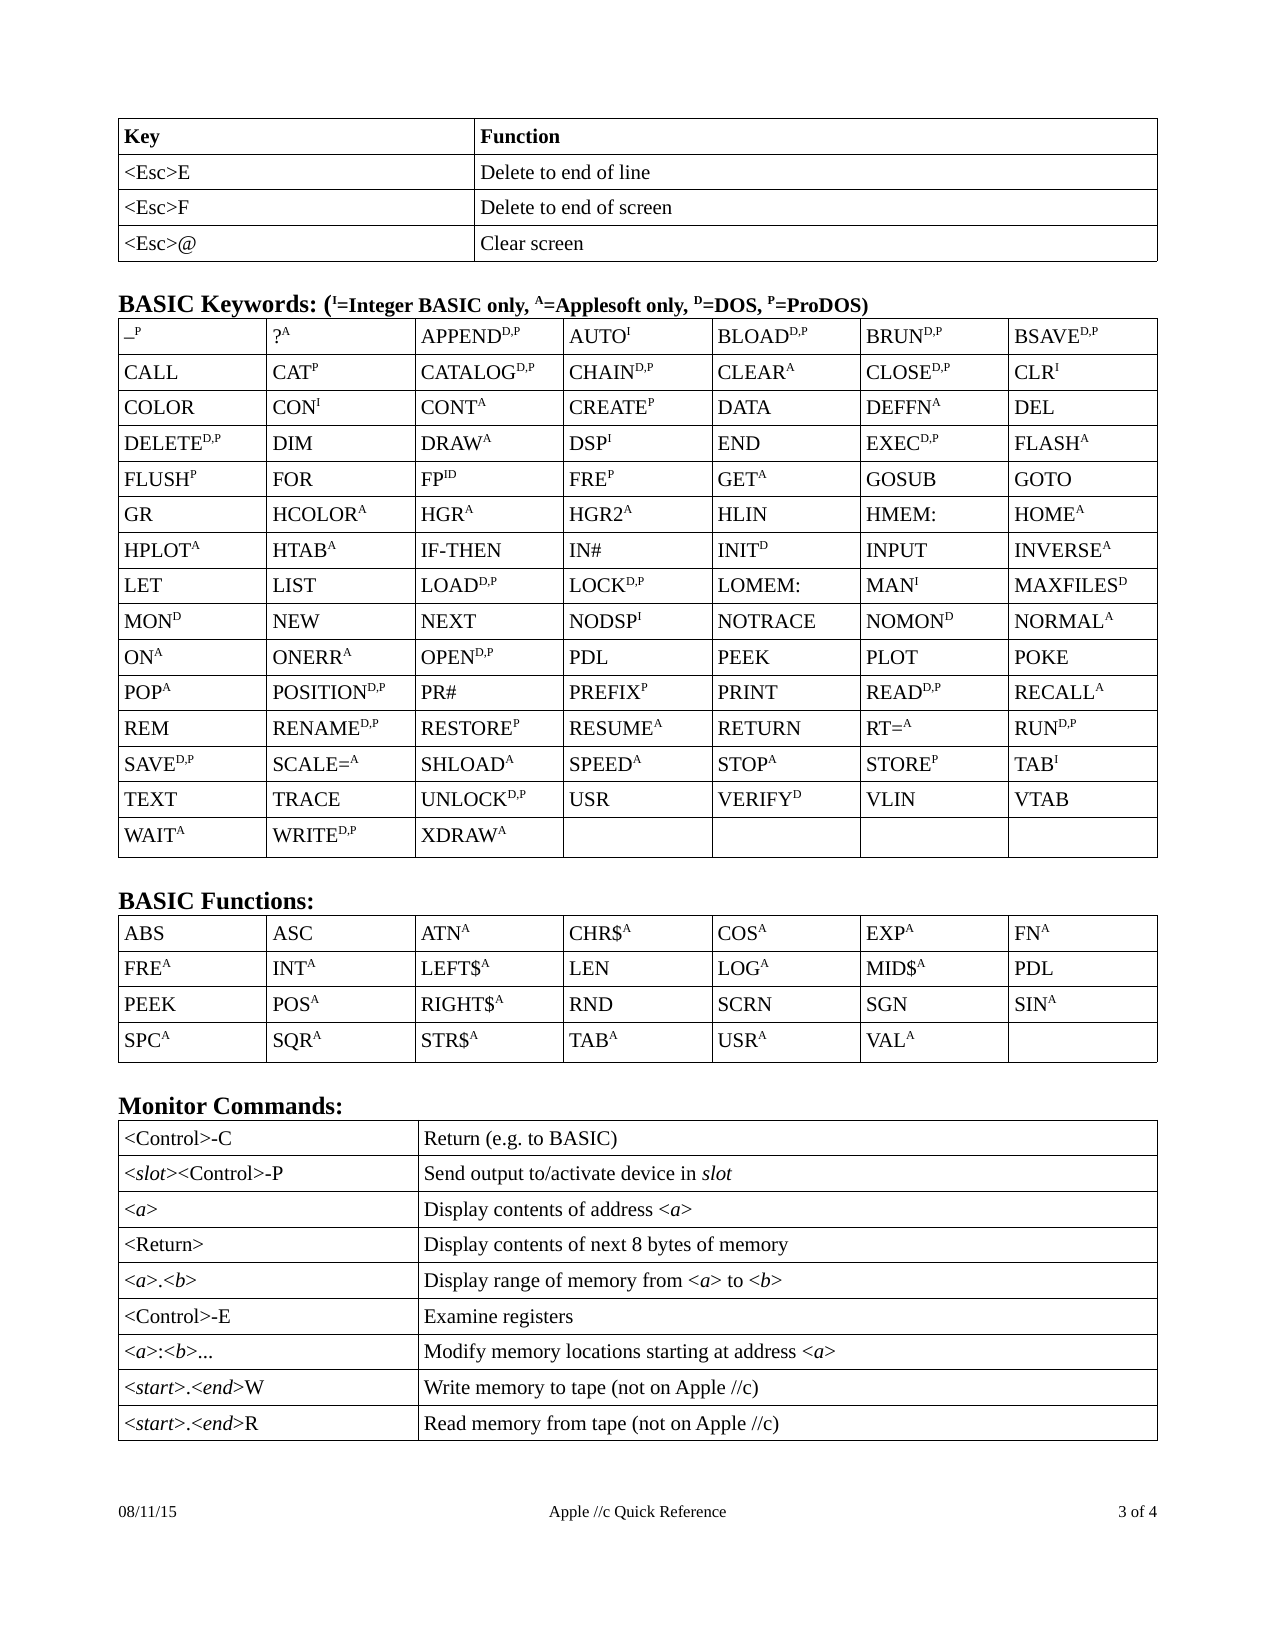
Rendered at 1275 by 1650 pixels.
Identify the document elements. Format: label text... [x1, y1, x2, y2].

table_cell HPLOTA [119, 533, 266, 568]
table_cell Delete to end of line [475, 155, 1157, 189]
table_header Key [119, 119, 474, 154]
table_cell POPA [119, 676, 266, 710]
table_cell HMEM: [861, 497, 1008, 532]
table_cell <a>:<b>... [119, 1335, 418, 1369]
table_cell <a>.<b> [119, 1263, 418, 1298]
text BASIC Keywords: (I=Integer BASIC only, A=Applesoft only, D=DOS, P=ProDOS) [118, 289, 1157, 318]
table_cell CLRI [1009, 355, 1157, 389]
table_header COSA [713, 916, 860, 951]
table_cell Write memory to tape (not on Apple //c) [419, 1370, 1157, 1405]
table_cell IN# [564, 533, 712, 568]
table_header EXPA [861, 916, 1008, 951]
table_header BSAVED,P [1009, 319, 1157, 354]
table_cell SCALE=A [267, 747, 415, 781]
table_header BLOADD,P [713, 319, 860, 354]
table_cell LIST [267, 569, 415, 603]
table_cell CONTA [416, 391, 563, 425]
table_cell NODSPI [564, 604, 712, 639]
table_cell CREATEP [564, 391, 712, 425]
table_cell GOTO [1009, 462, 1157, 496]
table_cell INITD [713, 533, 860, 568]
table_cell RETURN [713, 711, 860, 746]
table_cell FOR [267, 462, 415, 496]
table_cell INTA [267, 952, 415, 986]
table_cell [564, 818, 712, 857]
table_header ASC [267, 916, 415, 951]
table_header APPENDD,P [416, 319, 563, 354]
table_cell [861, 818, 1008, 857]
table_cell Display range of memory from <a> to <b> [419, 1263, 1157, 1298]
table_cell NORMALA [1009, 604, 1157, 639]
table_cell WAITA [119, 818, 266, 857]
table_cell FLUSHP [119, 462, 266, 496]
table_header ATNA [416, 916, 563, 951]
table_cell USRA [713, 1023, 860, 1062]
table_cell LOCKD,P [564, 569, 712, 603]
table_cell Display contents of next 8 bytes of memory [419, 1228, 1157, 1262]
table_cell CLEARA [713, 355, 860, 389]
table_cell PLOT [861, 640, 1008, 674]
table_cell STOPA [713, 747, 860, 781]
table_cell INVERSEA [1009, 533, 1157, 568]
table_cell OPEND,P [416, 640, 563, 674]
table_cell TABI [1009, 747, 1157, 781]
table_cell STOREP [861, 747, 1008, 781]
table_cell SINA [1009, 987, 1157, 1022]
table_cell FREP [564, 462, 712, 496]
table_cell <Esc>E [119, 155, 474, 189]
text BASIC Functions: [118, 886, 1157, 915]
table_cell MOND [119, 604, 266, 639]
table_cell HGR2A [564, 497, 712, 532]
table_cell <Return> [119, 1228, 418, 1262]
table_cell HOMEA [1009, 497, 1157, 532]
table_cell DRAWA [416, 426, 563, 461]
table_cell ONERRA [267, 640, 415, 674]
table_cell COLOR [119, 391, 266, 425]
table_cell PEEK [119, 987, 266, 1022]
table_cell VTAB [1009, 782, 1157, 817]
table_cell [1009, 1023, 1157, 1062]
table_header BRUND,P [861, 319, 1008, 354]
table_cell RUND,P [1009, 711, 1157, 746]
table_cell END [713, 426, 860, 461]
table_cell FLASHA [1009, 426, 1157, 461]
table_header FNA [1009, 916, 1157, 951]
table_cell GETA [713, 462, 860, 496]
table_cell POSA [267, 987, 415, 1022]
table_cell DELETED,P [119, 426, 266, 461]
table_cell SPEEDA [564, 747, 712, 781]
table_cell TABA [564, 1023, 712, 1062]
table_cell RENAMED,P [267, 711, 415, 746]
table_cell LEN [564, 952, 712, 986]
table_cell LOMEM: [713, 569, 860, 603]
table_cell INPUT [861, 533, 1008, 568]
table_cell DEFFNA [861, 391, 1008, 425]
table_cell <Control>-E [119, 1299, 418, 1333]
table_cell PDL [564, 640, 712, 674]
table_cell RT=A [861, 711, 1008, 746]
text Monitor Commands: [118, 1091, 1157, 1120]
table_cell PEEK [713, 640, 860, 674]
table_cell PDL [1009, 952, 1157, 986]
table_cell PRINT [713, 676, 860, 710]
table_cell NOTRACE [713, 604, 860, 639]
table_cell FPID [416, 462, 563, 496]
table_header AUTOI [564, 319, 712, 354]
table_cell HCOLORA [267, 497, 415, 532]
table_cell RESUMEA [564, 711, 712, 746]
table_cell SQRA [267, 1023, 415, 1062]
table_cell CLOSED,P [861, 355, 1008, 389]
table_cell Modify memory locations starting at address <a> [419, 1335, 1157, 1369]
table_cell PR# [416, 676, 563, 710]
table_cell STR$A [416, 1023, 563, 1062]
table_cell <start>.<end>W [119, 1370, 418, 1405]
table_cell MAXFILESD [1009, 569, 1157, 603]
table_cell <slot><Control>-P [119, 1156, 418, 1191]
table_cell RECALLA [1009, 676, 1157, 710]
table_cell DATA [713, 391, 860, 425]
table_cell EXECD,P [861, 426, 1008, 461]
table_header CHR$A [564, 916, 712, 951]
table_cell XDRAWA [416, 818, 563, 857]
table_cell Read memory from tape (not on Apple //c) [419, 1406, 1157, 1440]
table_cell SAVED,P [119, 747, 266, 781]
table_cell DIM [267, 426, 415, 461]
table_cell HLIN [713, 497, 860, 532]
table_cell LOADD,P [416, 569, 563, 603]
table_cell FREA [119, 952, 266, 986]
table_cell CHAIND,P [564, 355, 712, 389]
table_cell TRACE [267, 782, 415, 817]
table_header Return (e.g. to BASIC) [419, 1121, 1157, 1155]
table_cell Delete to end of screen [475, 190, 1157, 225]
table_cell POSITIOND,P [267, 676, 415, 710]
table_cell NOMOND [861, 604, 1008, 639]
table_cell [1009, 818, 1157, 857]
table_cell Examine registers [419, 1299, 1157, 1333]
table_cell SGN [861, 987, 1008, 1022]
table_cell WRITED,P [267, 818, 415, 857]
table_cell USR [564, 782, 712, 817]
table_header ABS [119, 916, 266, 951]
table_cell RIGHT$A [416, 987, 563, 1022]
table_cell <start>.<end>R [119, 1406, 418, 1440]
table_cell RESTOREP [416, 711, 563, 746]
table_cell <a> [119, 1192, 418, 1227]
table_cell <Esc>F [119, 190, 474, 225]
table_cell DEL [1009, 391, 1157, 425]
table_cell LET [119, 569, 266, 603]
table_cell MID$A [861, 952, 1008, 986]
table_cell SPCA [119, 1023, 266, 1062]
table_cell PREFIXP [564, 676, 712, 710]
table_cell ONA [119, 640, 266, 674]
table_cell LEFT$A [416, 952, 563, 986]
table_cell VLIN [861, 782, 1008, 817]
table_cell Display contents of address <a> [419, 1192, 1157, 1227]
table_cell DSPI [564, 426, 712, 461]
table_cell CONI [267, 391, 415, 425]
table_cell <Esc>@ [119, 226, 474, 261]
table_cell NEW [267, 604, 415, 639]
table_cell READD,P [861, 676, 1008, 710]
table_cell RND [564, 987, 712, 1022]
table_header ?A [267, 319, 415, 354]
table_cell SHLOADA [416, 747, 563, 781]
table_cell HGRA [416, 497, 563, 532]
table_cell VERIFYD [713, 782, 860, 817]
table_cell NEXT [416, 604, 563, 639]
table_header Function [475, 119, 1157, 154]
table_cell Clear screen [475, 226, 1157, 261]
table_header <Control>-C [119, 1121, 418, 1155]
table_cell MANI [861, 569, 1008, 603]
table_cell GR [119, 497, 266, 532]
table_cell SCRN [713, 987, 860, 1022]
table_header –P [119, 319, 266, 354]
table_cell HTABA [267, 533, 415, 568]
table_cell LOGA [713, 952, 860, 986]
table_cell [713, 818, 860, 857]
table_cell CATP [267, 355, 415, 389]
table_cell CALL [119, 355, 266, 389]
table_cell TEXT [119, 782, 266, 817]
table_cell VALA [861, 1023, 1008, 1062]
table_cell POKE [1009, 640, 1157, 674]
table_cell Send output to/activate device in slot [419, 1156, 1157, 1191]
table_cell IF-THEN [416, 533, 563, 568]
table_cell UNLOCKD,P [416, 782, 563, 817]
table_cell REM [119, 711, 266, 746]
table_cell CATALOGD,P [416, 355, 563, 389]
table_cell GOSUB [861, 462, 1008, 496]
